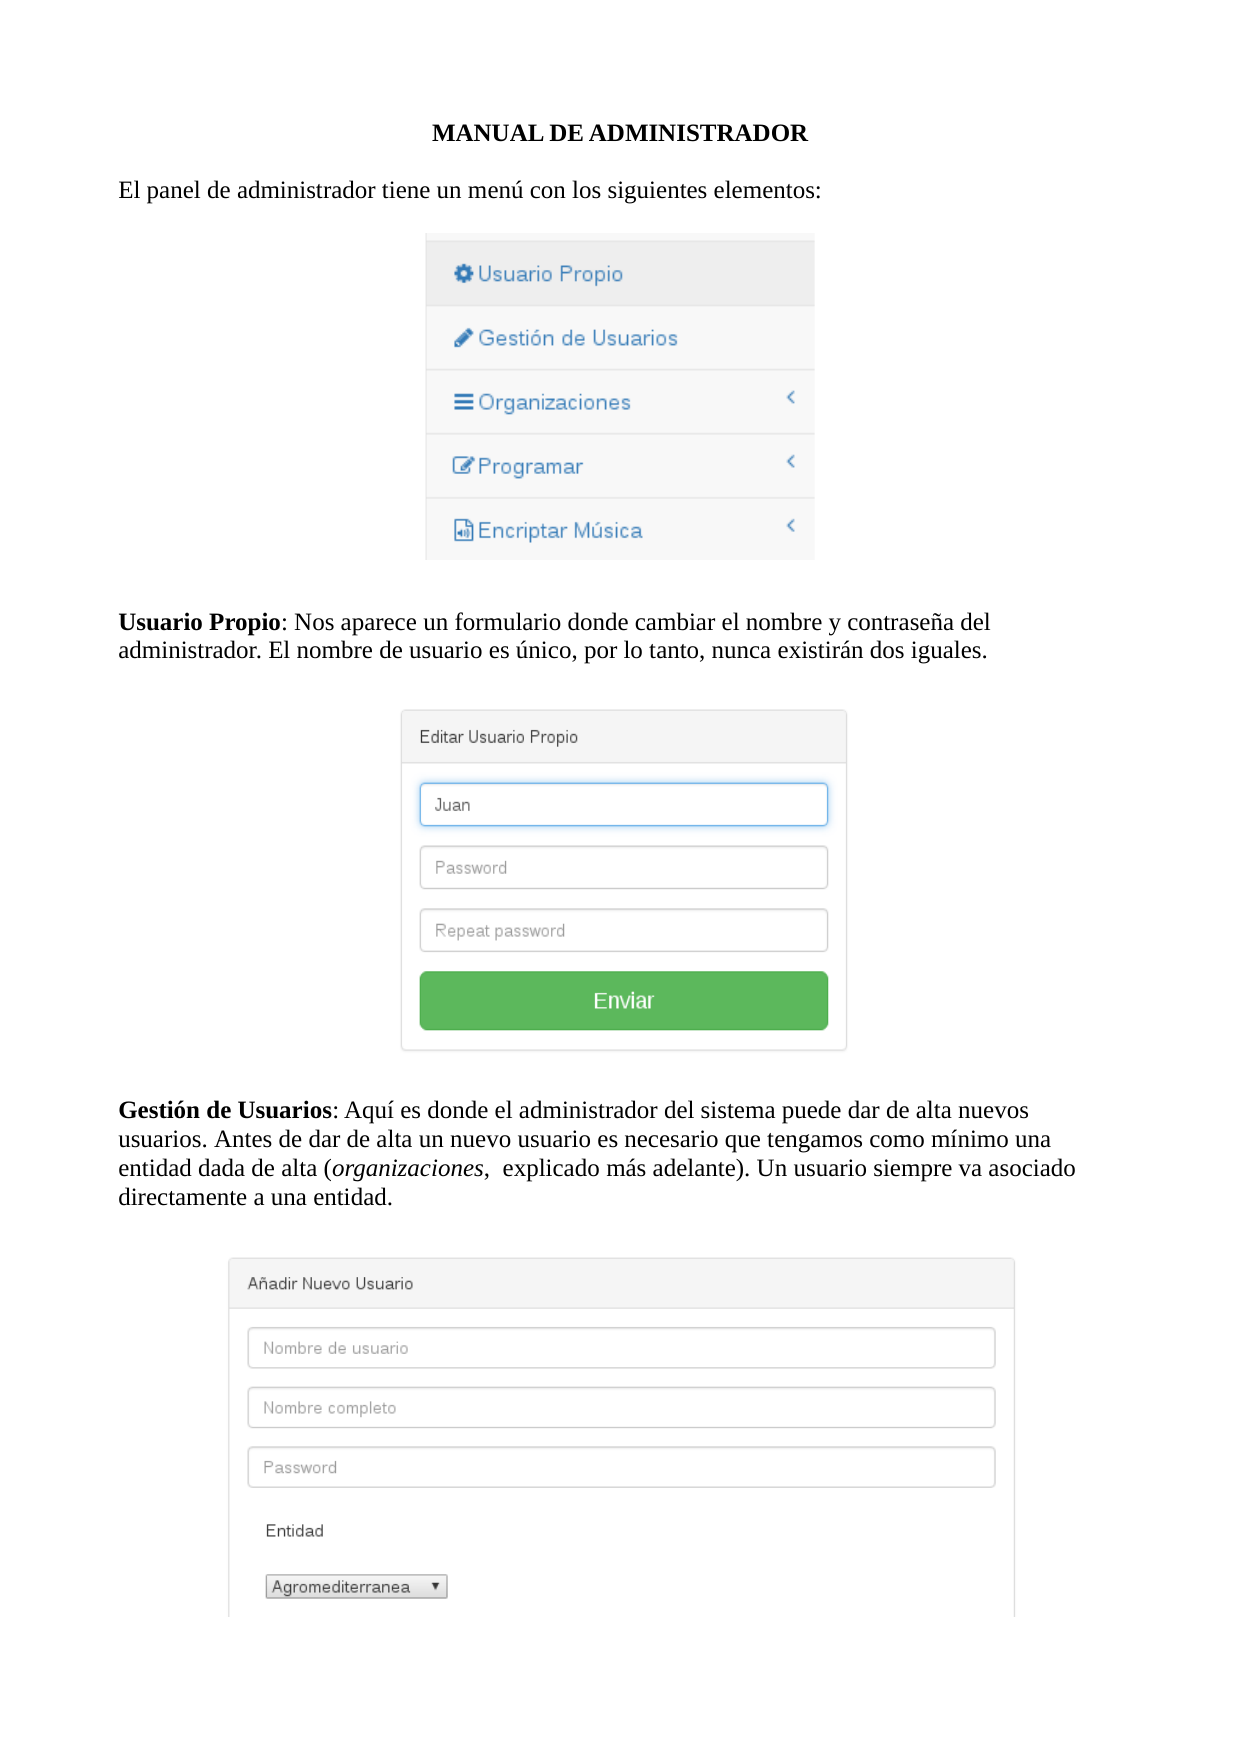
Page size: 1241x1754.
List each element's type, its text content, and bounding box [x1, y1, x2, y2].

picture [221, 1248, 1019, 1617]
picture [376, 693, 864, 1074]
text Gestión de Usuarios: Aquí es donde el administrador del sistema puede dar de alta nuevos usuarios. Antes de dar de alta un nuevo usuario es necesario que tengamos como mínimo una entidad dada de alta (organizaciones, explicado más adelante). Un usuario siempre va asociado directamente a una entidad. [118, 1096, 1122, 1211]
picture [425, 233, 815, 560]
text El panel de administrador tiene un menú con los siguientes elementos: [118, 176, 1122, 204]
text Usuario Propio: Nos aparece un formulario donde cambiar el nombre y contraseña del administrador. El nombre de usuario es único, por lo tanto, nunca existirán dos iguales. [118, 607, 1122, 664]
text MANUAL DE ADMINISTRADOR [118, 118, 1122, 147]
